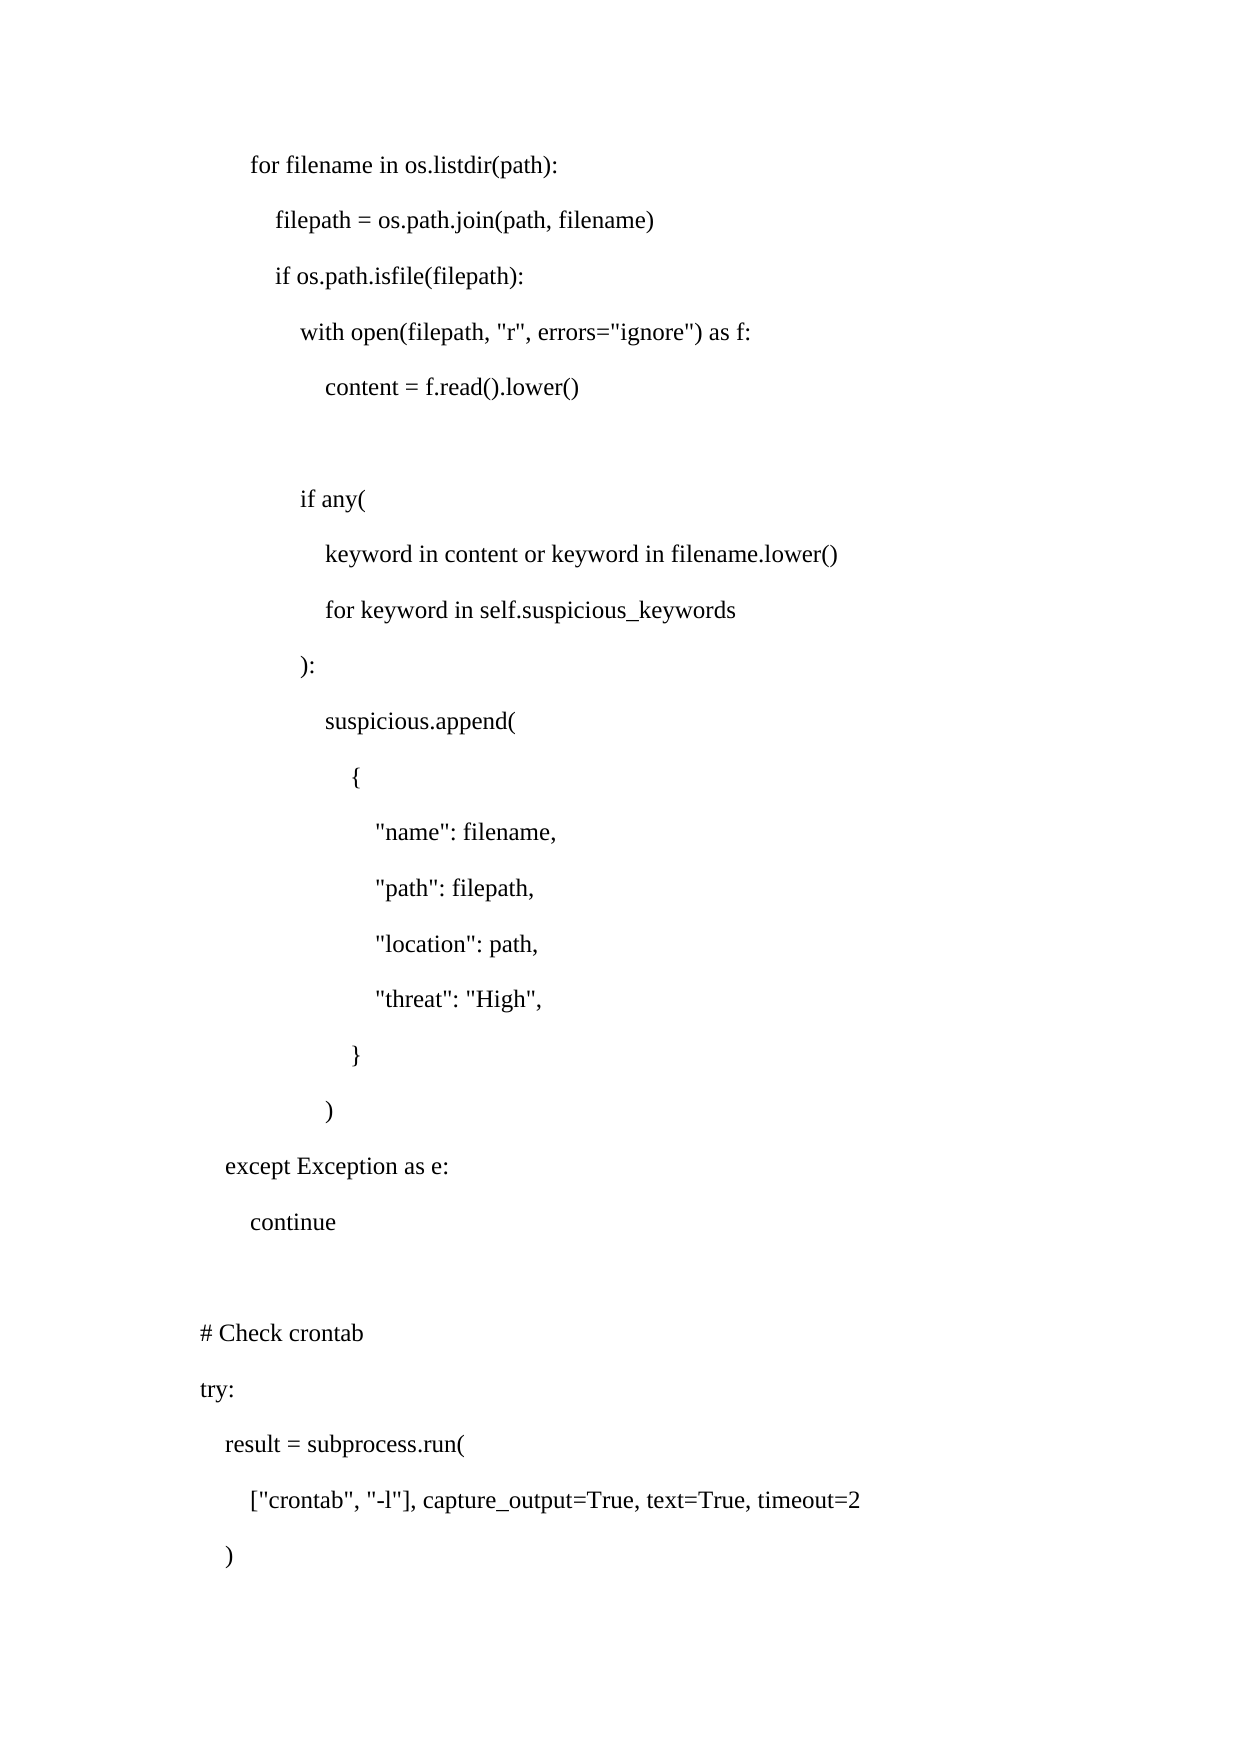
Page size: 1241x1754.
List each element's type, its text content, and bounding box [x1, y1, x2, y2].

text result = subprocess.run( [150, 1429, 1091, 1458]
text "path": filepath, [150, 873, 1091, 902]
text keyword in content or keyword in filename.lower() [150, 539, 1091, 568]
text "location": path, [150, 929, 1091, 957]
text ["crontab", "-l"], capture_output=True, text=True, timeout=2 [150, 1485, 1091, 1514]
text } [150, 1040, 1091, 1069]
text if any( [150, 484, 1091, 512]
text # Check crontab [150, 1318, 1091, 1347]
text filepath = os.path.join(path, filename) [150, 206, 1091, 234]
text ): [150, 651, 1091, 679]
text continue [150, 1207, 1091, 1236]
text ) [150, 1541, 1091, 1569]
text "threat": "High", [150, 984, 1091, 1013]
text for keyword in self.suspicious_keywords [150, 595, 1091, 624]
text ) [150, 1096, 1091, 1124]
text for filename in os.listdir(path): [150, 150, 1091, 179]
text "name": filename, [150, 817, 1091, 846]
text except Exception as e: [150, 1151, 1091, 1180]
text suspicious.append( [150, 706, 1091, 735]
text content = f.read().lower() [150, 372, 1091, 401]
text { [150, 762, 1091, 791]
text if os.path.isfile(filepath): [150, 261, 1091, 290]
text try: [150, 1374, 1091, 1402]
text with open(filepath, "r", errors="ignore") as f: [150, 317, 1091, 346]
